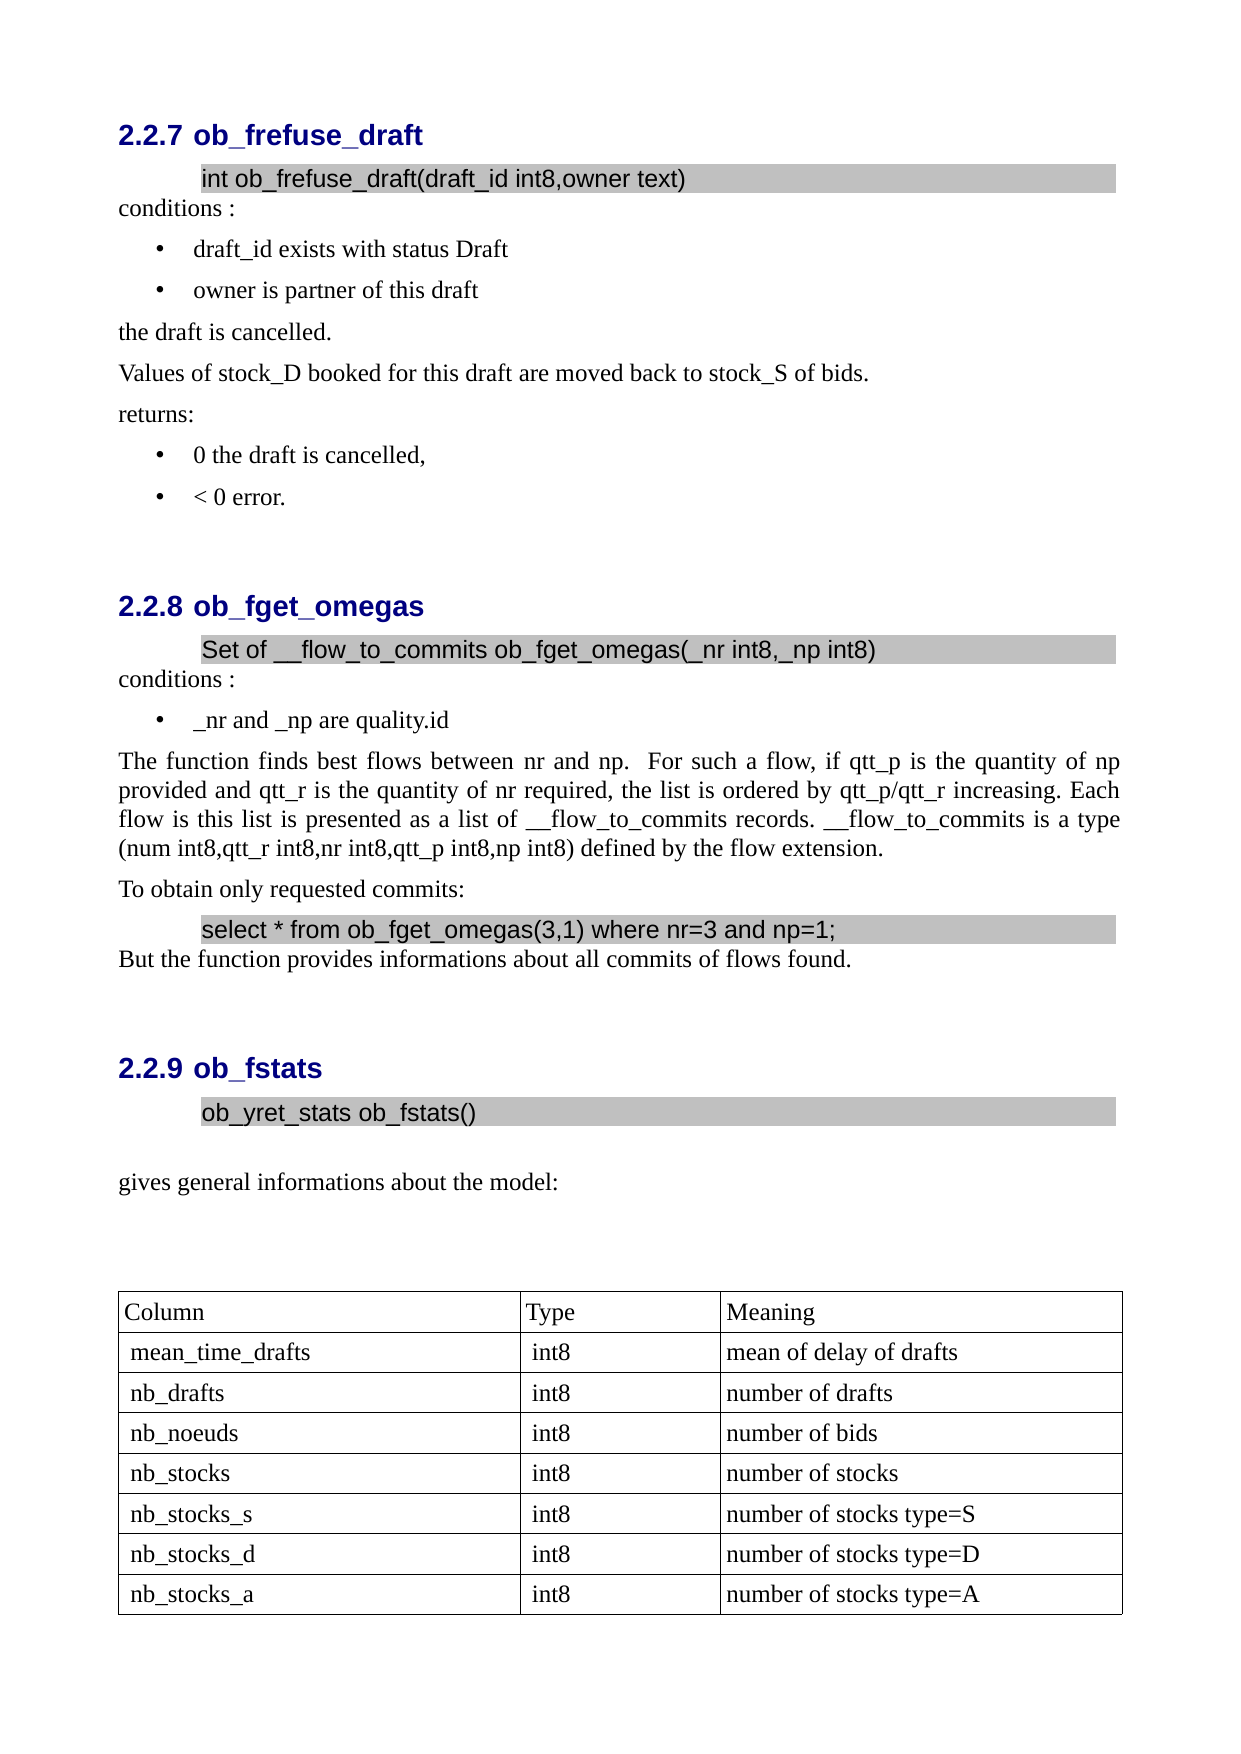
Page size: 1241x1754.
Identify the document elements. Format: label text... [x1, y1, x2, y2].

table_header Column [119, 1292, 520, 1332]
table_cell number of stocks [721, 1454, 1122, 1493]
table_cell mean of delay of drafts [721, 1333, 1122, 1372]
table_cell number of bids [721, 1413, 1122, 1452]
table_header Meaning [721, 1292, 1122, 1332]
table_cell nb_drafts [119, 1373, 520, 1412]
table_cell int8 [521, 1575, 720, 1614]
subtitle ob_frefuse_draft [118, 118, 1122, 152]
text gives general informations about the model: [118, 1167, 1122, 1196]
text ob_yret_stats ob_fstats() [201, 1097, 1116, 1126]
table_cell int8 [521, 1333, 720, 1372]
text conditions : [118, 193, 1122, 222]
text Set of __flow_to_commits ob_fget_omegas(_nr int8,_np int8) [201, 635, 1116, 664]
text returns: [118, 399, 1122, 428]
list 0 the draft is cancelled, [156, 440, 1122, 469]
text But the function provides informations about all commits of flows found. [118, 944, 1122, 973]
text conditions : [118, 664, 1122, 693]
text the draft is cancelled. [118, 317, 1122, 345]
table_cell number of stocks type=D [721, 1534, 1122, 1573]
table_cell nb_stocks_d [119, 1534, 520, 1573]
table_cell number of stocks type=S [721, 1494, 1122, 1533]
subtitle ob_fget_omegas [118, 589, 1122, 623]
table_cell mean_time_drafts [119, 1333, 520, 1372]
subtitle ob_fstats [118, 1051, 1122, 1085]
table_cell int8 [521, 1413, 720, 1452]
table_cell int8 [521, 1494, 720, 1533]
table_cell int8 [521, 1454, 720, 1493]
text Values of stock_D booked for this draft are moved back to stock_S of bids. [118, 358, 1122, 387]
text To obtain only requested commits: [118, 874, 1122, 903]
table_cell nb_stocks [119, 1454, 520, 1493]
table_header Type [521, 1292, 720, 1332]
table_cell number of stocks type=A [721, 1575, 1122, 1614]
text int ob_frefuse_draft(draft_id int8,owner text) [201, 164, 1116, 193]
list draft_id exists with status Draft [156, 234, 1122, 263]
list owner is partner of this draft [156, 275, 1122, 304]
list < 0 error. [156, 482, 1122, 510]
table_cell number of drafts [721, 1373, 1122, 1412]
table_cell nb_stocks_a [119, 1575, 520, 1614]
list _nr and _np are quality.id [156, 705, 1122, 734]
table_cell nb_stocks_s [119, 1494, 520, 1533]
table_cell nb_noeuds [119, 1413, 520, 1452]
text select * from ob_fget_omegas(3,1) where nr=3 and np=1; [201, 915, 1116, 944]
text The function finds best flows between nr and np. For such a flow, if qtt_p is the quantity of np provided and qtt_r is the quantity of nr required, the list is ordered by qtt_p/qtt_r increasing. Each flow is this list is presented as a list of __flow_to_commits records. __flow_to_commits is a type (num int8,qtt_r int8,nr int8,qtt_p int8,np int8) defined by the flow extension. [118, 746, 1122, 861]
table_cell int8 [521, 1373, 720, 1412]
table_cell int8 [521, 1534, 720, 1573]
